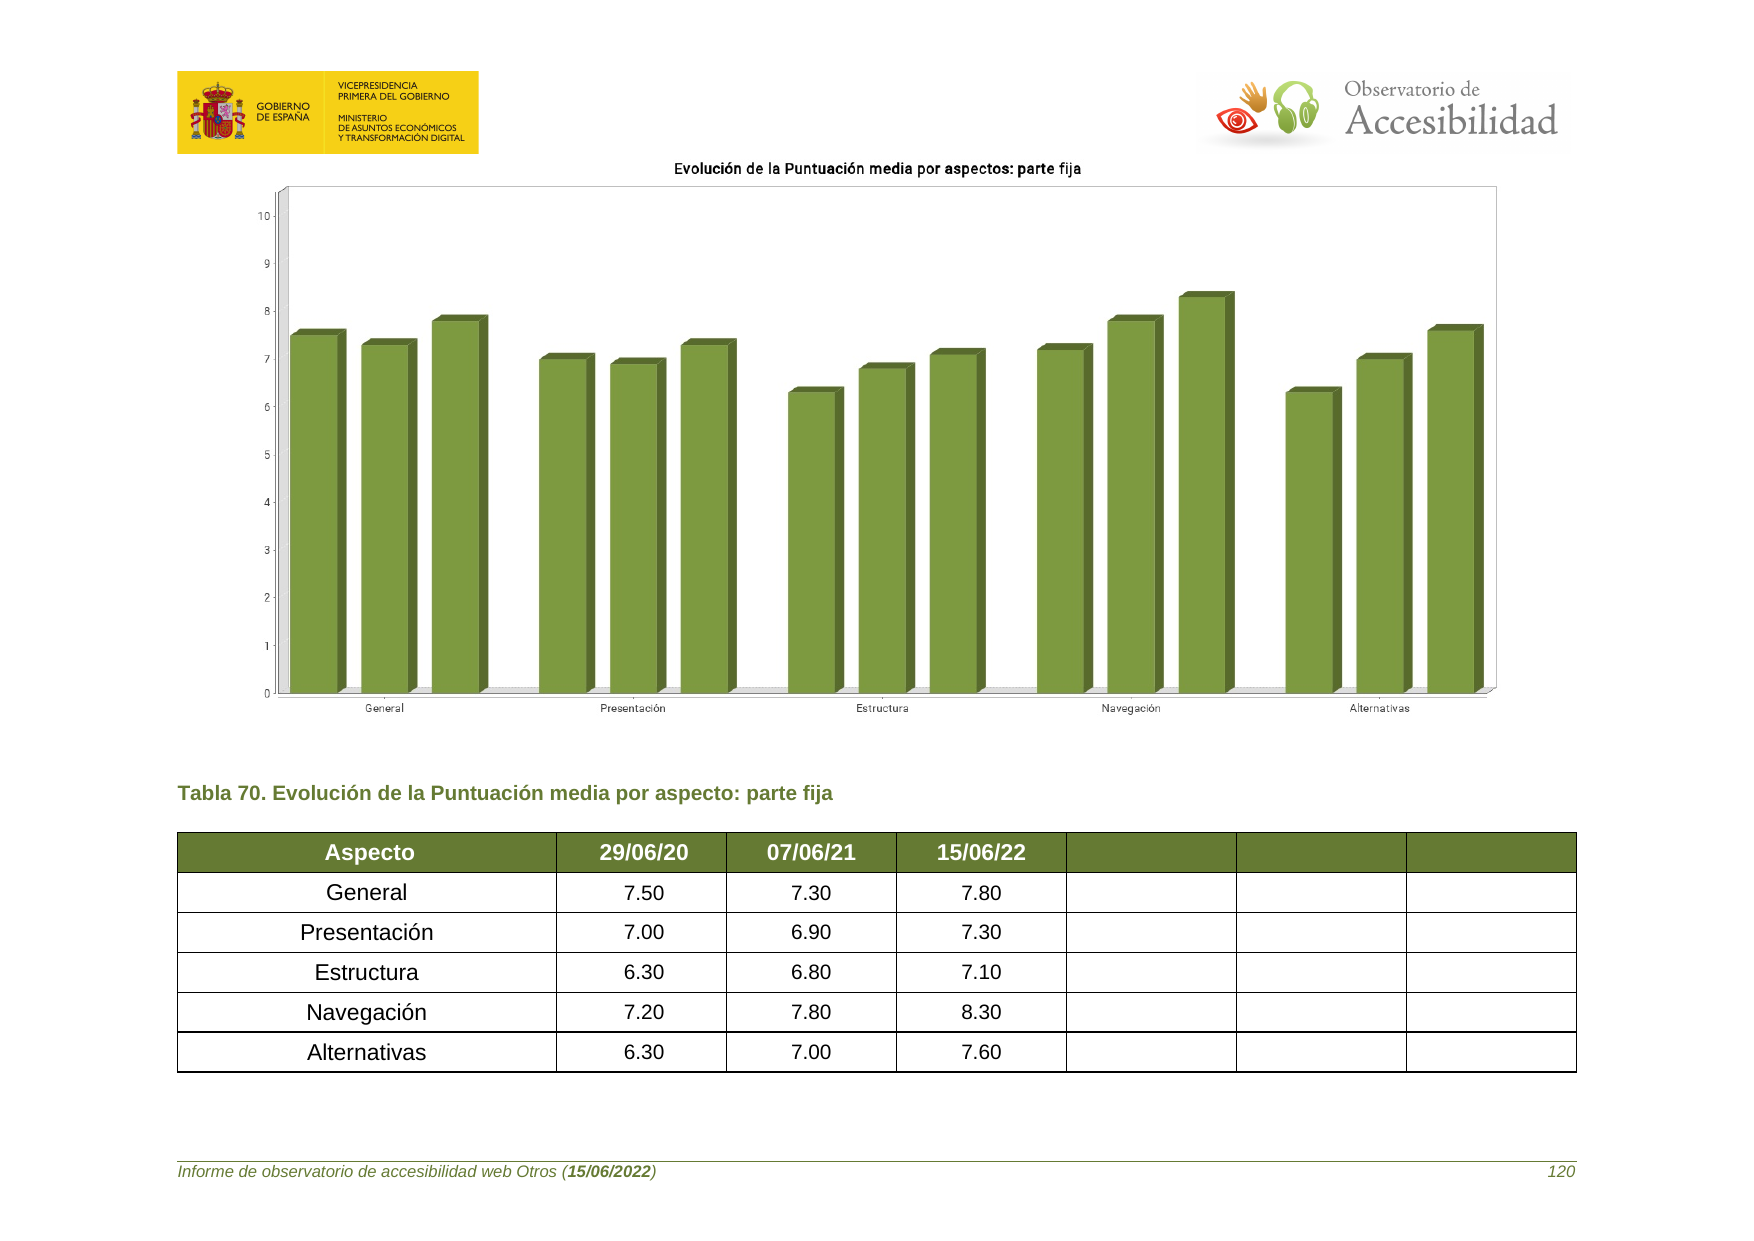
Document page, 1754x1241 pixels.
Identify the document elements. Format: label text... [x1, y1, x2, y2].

table_cell Presentación [178, 913, 556, 952]
table_header [1067, 833, 1236, 872]
table_cell Alternativas [178, 1033, 556, 1071]
table_cell [1407, 913, 1576, 952]
table_cell [1407, 993, 1576, 1031]
picture [177, 71, 479, 154]
table_cell [1067, 953, 1236, 992]
table_cell 7.50 [557, 873, 726, 912]
table_cell 7.10 [897, 953, 1066, 992]
table_cell [1067, 1033, 1236, 1071]
table_cell [1067, 873, 1236, 912]
table_cell 7.30 [897, 913, 1066, 952]
table_cell 6.30 [557, 953, 726, 992]
table_header 07/06/21 [727, 833, 896, 872]
table_header Aspecto [178, 833, 556, 872]
picture [1196, 72, 1572, 154]
table_cell 7.30 [727, 873, 896, 912]
table_header [1237, 833, 1406, 872]
table_cell 7.80 [727, 993, 896, 1031]
table_cell 6.80 [727, 953, 896, 992]
table_cell 7.20 [557, 993, 726, 1031]
table_cell Estructura [178, 953, 556, 992]
table_cell General [178, 873, 556, 912]
picture [249, 159, 1505, 720]
table_header 29/06/20 [557, 833, 726, 872]
table_header [1407, 833, 1576, 872]
table_cell 7.60 [897, 1033, 1066, 1071]
table_cell [1067, 993, 1236, 1031]
table_cell [1237, 913, 1406, 952]
table_cell [1407, 873, 1576, 912]
table_cell 6.30 [557, 1033, 726, 1071]
table_cell [1237, 993, 1406, 1031]
table_cell [1067, 913, 1236, 952]
table_cell 7.00 [557, 913, 726, 952]
table_header 15/06/22 [897, 833, 1066, 872]
table_cell 7.80 [897, 873, 1066, 912]
table_cell [1237, 1033, 1406, 1071]
table_cell [1407, 953, 1576, 992]
table_cell [1237, 953, 1406, 992]
table_cell [1407, 1033, 1576, 1071]
table_cell [1237, 873, 1406, 912]
table_cell 8.30 [897, 993, 1066, 1031]
table_cell 7.00 [727, 1033, 896, 1071]
text Tabla 37. Evolución de la Puntuación media por aspecto: parte fija [177, 781, 1577, 804]
table_cell Navegación [178, 993, 556, 1031]
table_cell 6.90 [727, 913, 896, 952]
